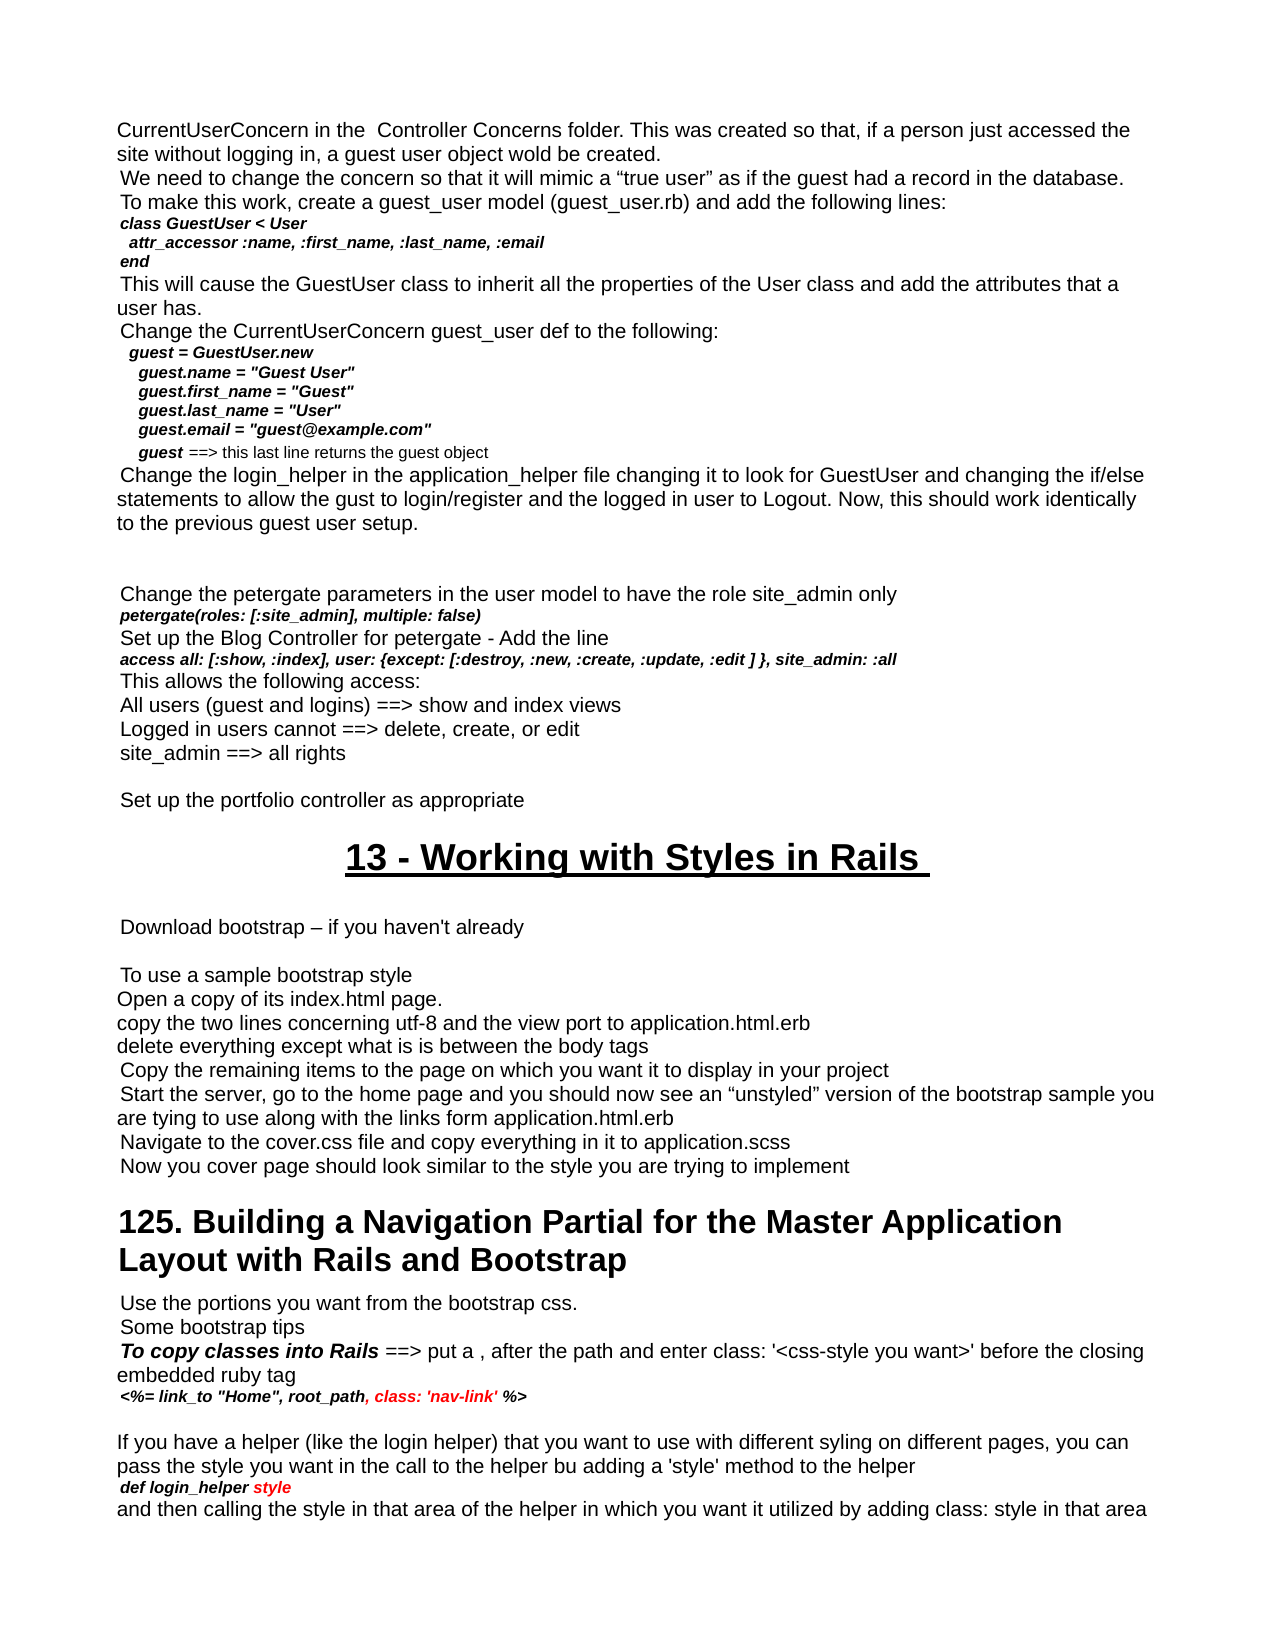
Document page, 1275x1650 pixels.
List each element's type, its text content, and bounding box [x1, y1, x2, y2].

text Logged in users cannot ==> delete, create, or edit [117, 716, 1157, 740]
text guest.last_name = "User" [117, 401, 1157, 420]
text To use a sample bootstrap style [117, 962, 1157, 986]
text CurrentUserConcern in the Controller Concerns folder. This was created so that, if a person just accessed the site without logging in, a guest user object wold be created. [117, 118, 1157, 166]
text Set up the portfolio controller as appropriate [117, 788, 1157, 812]
text Change the CurrentUserConcern guest_user def to the following: [117, 319, 1157, 343]
text <%= link_to "Home", root_path, class: 'nav-link' %> [117, 1387, 1157, 1406]
text attr_accessor :name, :first_name, :last_name, :email [117, 233, 1157, 252]
text We need to change the concern so that it will mimic a “true user” as if the guest had a record in the database. [117, 166, 1157, 190]
text access all: [:show, :index], user: {except: [:destroy, :new, :create, :update, :edit ] }, site_admin: :all [117, 649, 1157, 668]
text copy the two lines concerning utf-8 and the view port to application.html.erb [117, 1010, 1157, 1034]
text Change the petergate parameters in the user model to have the role site_admin only [117, 582, 1157, 606]
text guest = GuestUser.new [117, 343, 1157, 362]
text Open a copy of its index.html page. [117, 986, 1157, 1010]
text site_admin ==> all rights [117, 740, 1157, 764]
text Set up the Blog Controller for petergate - Add the line [117, 625, 1157, 649]
text Use the portions you want from the bootstrap css. [117, 1291, 1157, 1315]
text Navigate to the cover.css file and copy everything in it to application.scss [117, 1130, 1157, 1154]
text To make this work, create a guest_user model (guest_user.rb) and add the following lines: [117, 190, 1157, 214]
text guest.email = "guest@example.com" [117, 420, 1157, 439]
text and then calling the style in that area of the helper in which you want it utilized by adding class: style in that area [117, 1497, 1157, 1521]
text Download bootstrap – if you haven't already [117, 915, 1157, 939]
text Start the server, go to the home page and you should now see an “unstyled” version of the bootstrap sample you are tying to use along with the links form application.html.erb [117, 1082, 1157, 1130]
text Copy the remaining items to the page on which you want it to display in your project [117, 1058, 1157, 1082]
text guest ==> this last line returns the guest object [117, 439, 1157, 463]
text Now you cover page should look similar to the style you are trying to implement [117, 1154, 1157, 1178]
text This will cause the GuestUser class to inherit all the properties of the User class and add the attributes that a user has. [117, 271, 1157, 319]
subtitle 125. Building a Navigation Partial for the Master Application Layout with Rails and Bootstrap [118, 1202, 1157, 1279]
text Some bootstrap tips [117, 1315, 1157, 1339]
text This allows the following access: [117, 668, 1157, 692]
text petergate(roles: [:site_admin], multiple: false) [117, 606, 1157, 625]
text To copy classes into Rails ==> put a , after the path and enter class: '<css-style you want>' before the closing embedded ruby tag [117, 1339, 1157, 1387]
text guest.first_name = "Guest" [117, 382, 1157, 401]
text end [117, 252, 1157, 271]
text All users (guest and logins) ==> show and index views [117, 692, 1157, 716]
text If you have a helper (like the login helper) that you want to use with different syling on different pages, you can pass the style you want in the call to the helper bu adding a 'style' method to the helper [117, 1430, 1157, 1478]
text class GuestUser < User [117, 214, 1157, 233]
text guest.name = "Guest User" [117, 362, 1157, 382]
text delete everything except what is is between the body tags [117, 1034, 1157, 1058]
text Change the login_helper in the application_helper file changing it to look for GuestUser and changing the if/else statements to allow the gust to login/register and the logged in user to Logout. Now, this should work identically to the previous guest user setup. [117, 463, 1157, 535]
subtitle 13 - Working with Styles in Rails [118, 836, 1157, 879]
text def login_helper style [117, 1478, 1157, 1497]
